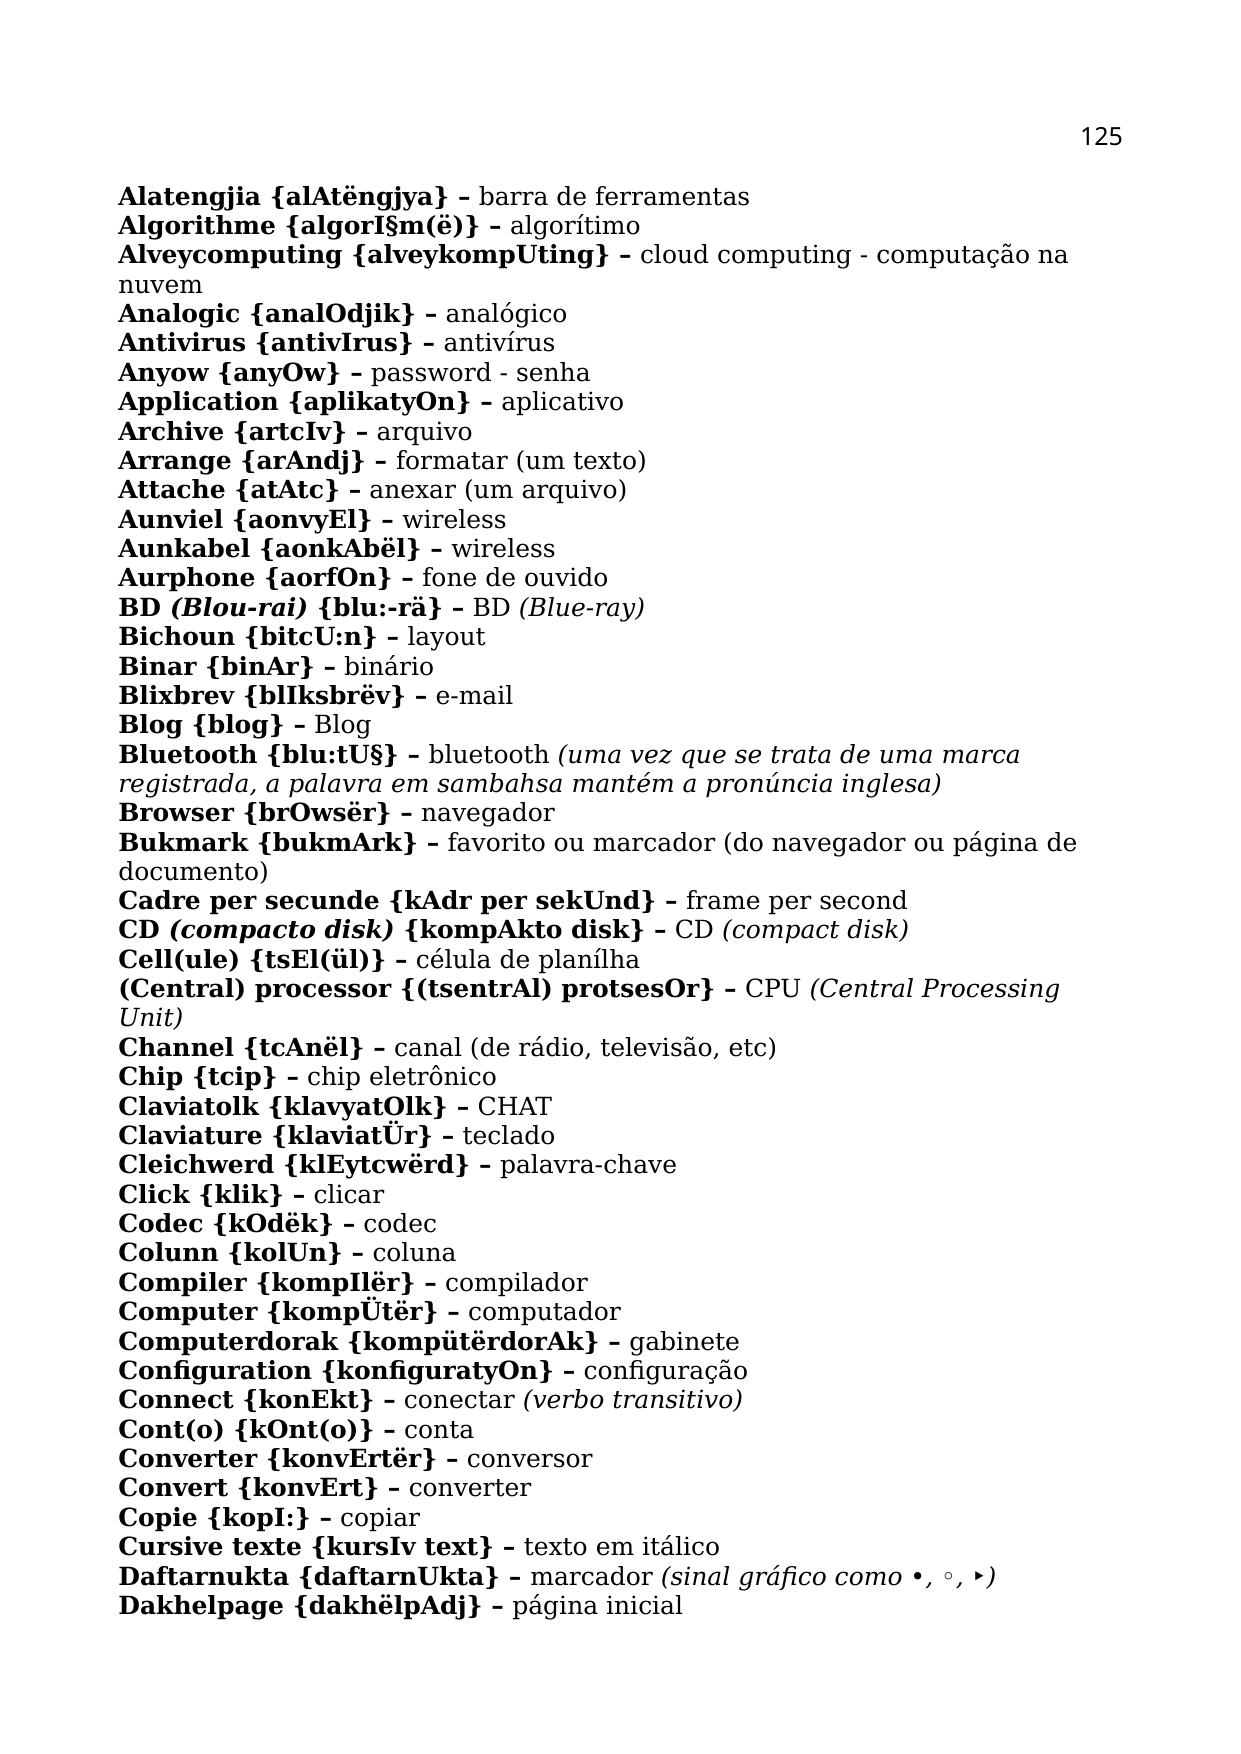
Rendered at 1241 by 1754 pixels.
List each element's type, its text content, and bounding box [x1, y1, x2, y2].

text Analogic {analOdjik} – analógico [118, 299, 1123, 328]
text Bluetooth {blu:tU§} – bluetooth (uma vez que se trata de uma marca registrada, a palavra em sambahsa mantém a pronúncia inglesa) [118, 739, 1123, 798]
text Channel {tcAnël} – canal (de rádio, televisão, etc) [118, 1033, 1123, 1062]
text BD (Blou-rai) {blu:-rä} – BD (Blue-ray) [118, 593, 1123, 622]
text Cell(ule) {tsEl(ül)} – célula de planílha [118, 945, 1123, 974]
text Compiler {kompIlër} – compilador [118, 1268, 1123, 1297]
text Bukmark {bukmArk} – favorito ou marcador (do navegador ou página de documento) [118, 827, 1123, 886]
text Cont(o) {kOnt(o)} – conta [118, 1414, 1123, 1444]
text Antivirus {antivIrus} – antivírus [118, 328, 1123, 358]
text Cleichwerd {klEytcwërd} – palavra-chave [118, 1150, 1123, 1179]
text Click {klik} – clicar [118, 1179, 1123, 1209]
text Connect {konEkt} – conectar (verbo transitivo) [118, 1385, 1123, 1414]
text Algorithme {algorI§m(ë)} – algorítimo [118, 211, 1123, 240]
text Daftarnukta {daftarnUkta} – marcador (sinal gráfico como •, ◦, ‣) [118, 1561, 1123, 1591]
text Blixbrev {blIksbrëv} – e-mail [118, 681, 1123, 710]
text Claviature {klaviatÜr} – teclado [118, 1121, 1123, 1150]
text Browser {brOwsër} – navegador [118, 798, 1123, 827]
text CD (compacto disk) {kompAkto disk} – CD (compact disk) [118, 915, 1123, 945]
text Copie {kopI:} – copiar [118, 1503, 1123, 1532]
text Cadre per secunde {kAdr per sekUnd} – frame per second [118, 886, 1123, 915]
text Arrange {arAndj} – formatar (um texto) [118, 446, 1123, 475]
text Chip {tcip} – chip eletrônico [118, 1062, 1123, 1091]
text Blog {blog} – Blog [118, 710, 1123, 739]
text Aunkabel {aonkAbël} – wireless [118, 534, 1123, 563]
text Aunviel {aonvyEl} – wireless [118, 504, 1123, 534]
text Alveycomputing {alveykompUting} – cloud computing - computação na nuvem [118, 240, 1123, 299]
text Converter {konvErtër} – conversor [118, 1444, 1123, 1473]
text Cursive texte {kursIv text} – texto em itálico [118, 1532, 1123, 1561]
text Binar {binAr} – binário [118, 651, 1123, 681]
text Computerdorak {kompütërdorAk} – gabinete [118, 1326, 1123, 1356]
text Codec {kOdëk} – codec [118, 1209, 1123, 1238]
text Alatengjia {alAtëngjya} – barra de ferramentas [118, 182, 1123, 211]
text (Central) processor {(tsentrAl) protsesOr} – CPU (Central Processing Unit) [118, 974, 1123, 1033]
text Claviatolk {klavyatOlk} – CHAT [118, 1091, 1123, 1121]
text Application {aplikatyOn} – aplicativo [118, 387, 1123, 416]
text Computer {kompÜtër} – computador [118, 1297, 1123, 1326]
text Anyow {anyOw} – password - senha [118, 358, 1123, 387]
text Archive {artcIv} – arquivo [118, 416, 1123, 446]
text Convert {konvErt} – converter [118, 1473, 1123, 1503]
text Bichoun {bitcU:n} – layout [118, 622, 1123, 651]
text Dakhelpage {dakhëlpAdj} – página inicial [118, 1591, 1123, 1620]
text Attache {atAtc} – anexar (um arquivo) [118, 475, 1123, 504]
text Colunn {kolUn} – coluna [118, 1238, 1123, 1268]
text Configuration {konfiguratyOn} – configuração [118, 1356, 1123, 1385]
text Aurphone {aorfOn} – fone de ouvido [118, 563, 1123, 593]
